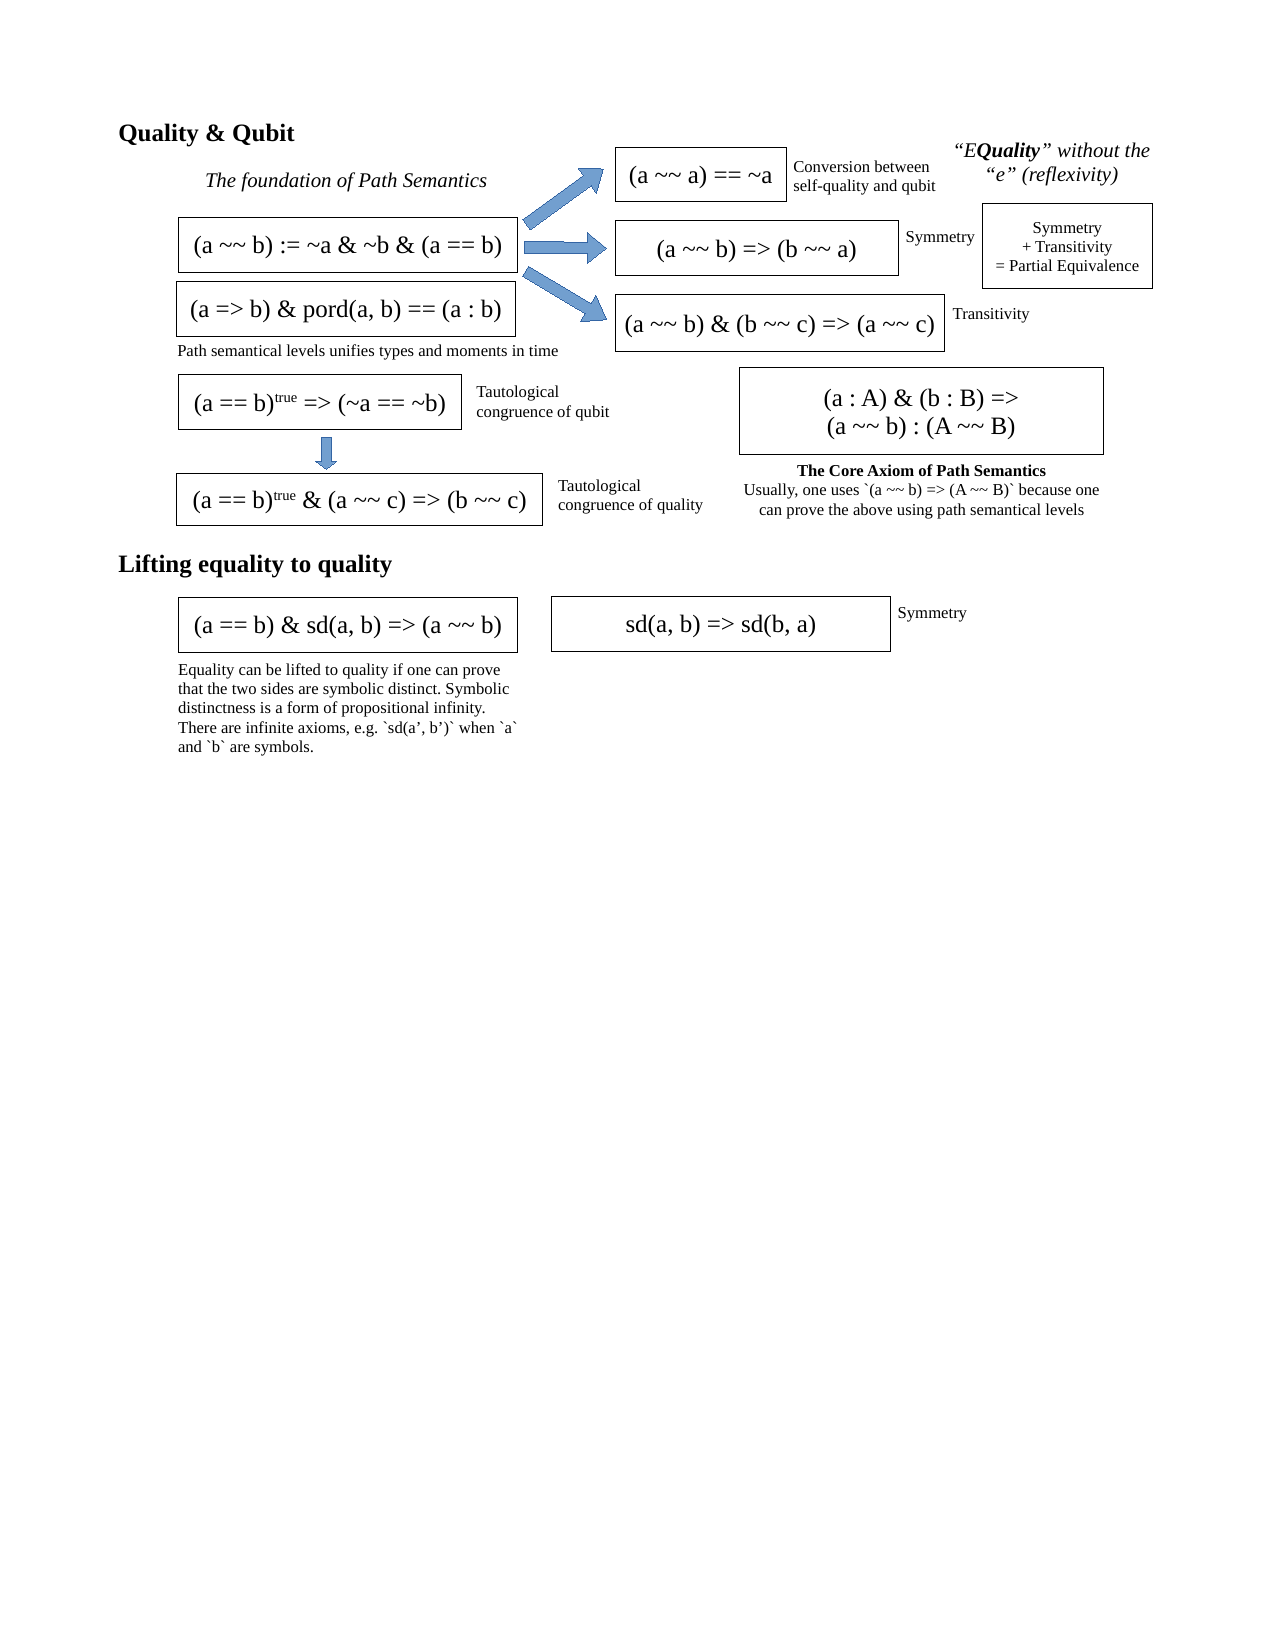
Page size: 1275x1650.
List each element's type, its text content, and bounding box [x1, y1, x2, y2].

text Quality & Qubit [118, 118, 1157, 147]
text Lifting equality to quality [118, 233, 1157, 607]
